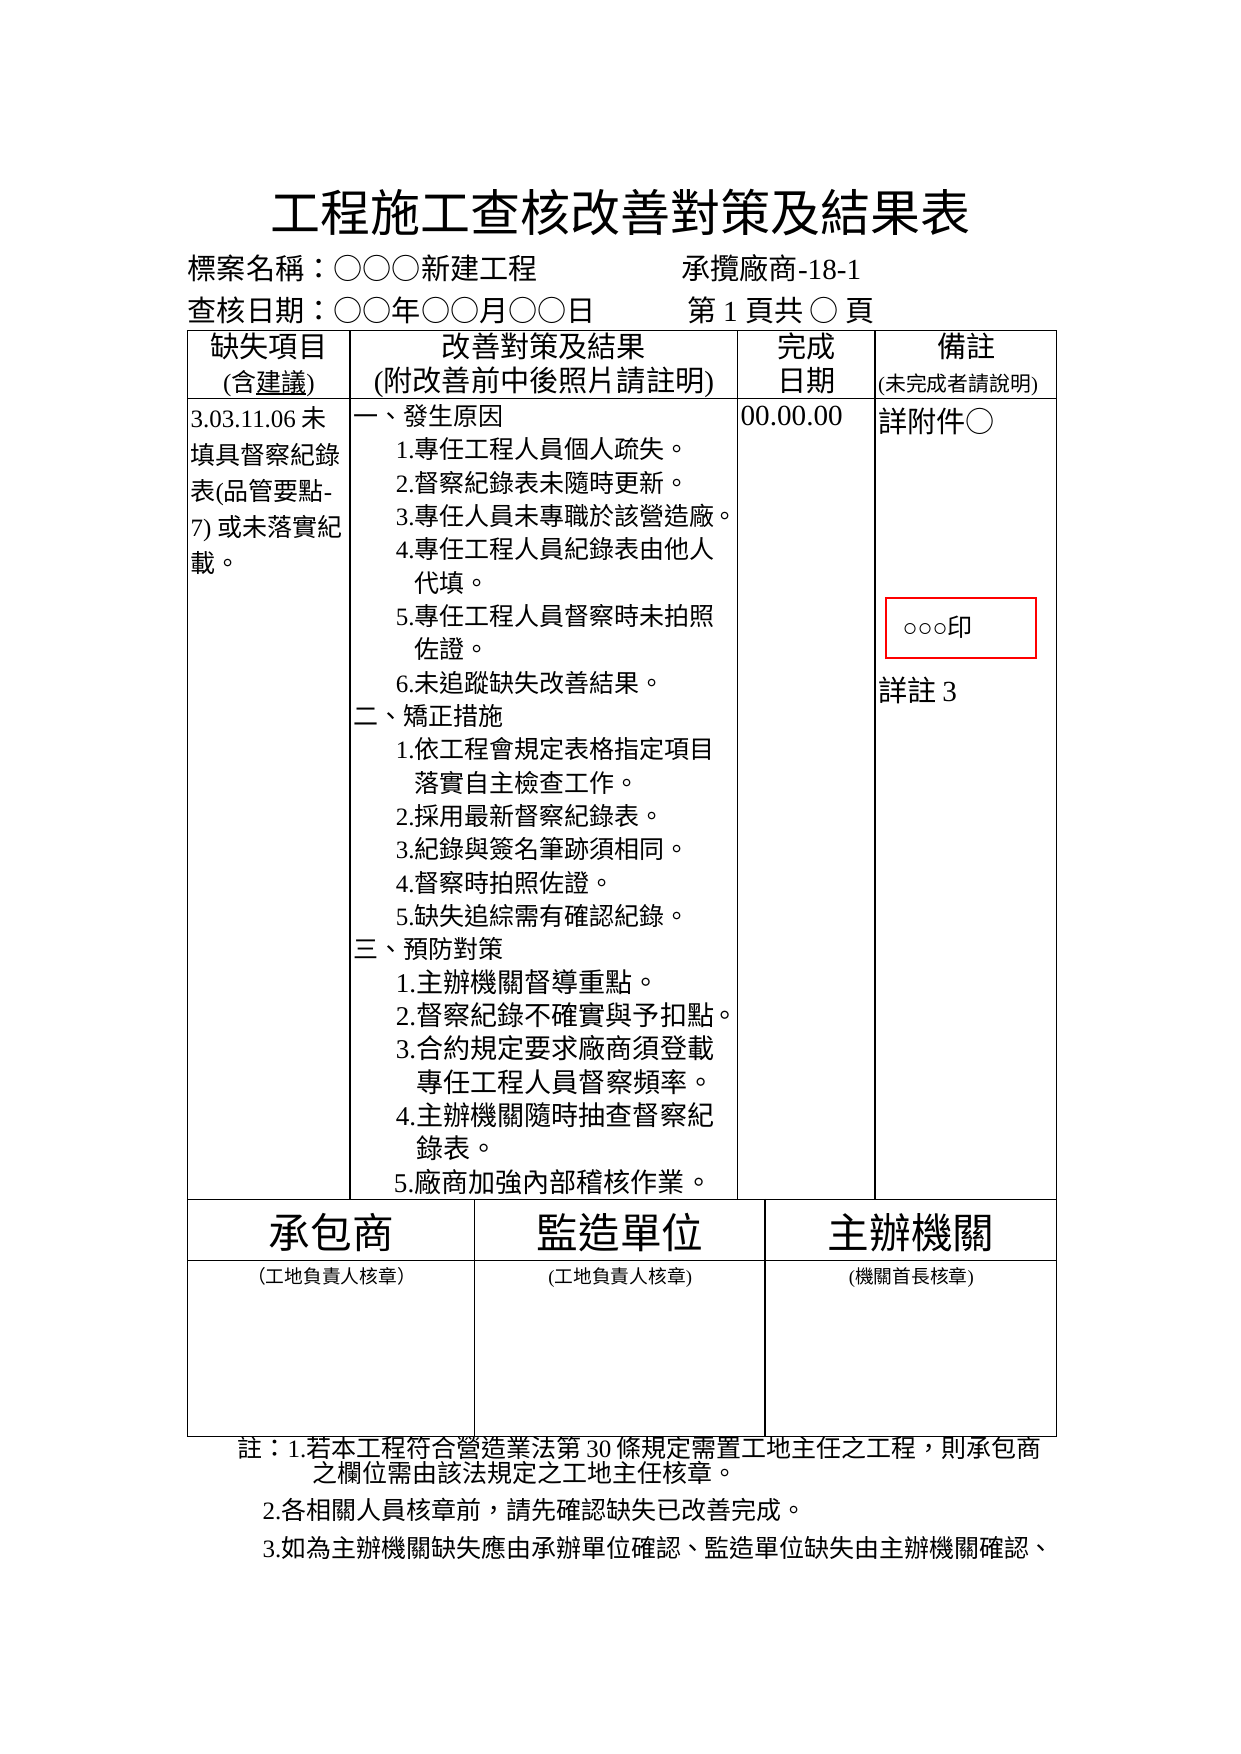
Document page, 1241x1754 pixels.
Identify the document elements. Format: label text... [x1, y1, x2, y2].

table_header 完成 日期 [738, 331, 874, 398]
table_cell 主辦機關 [766, 1200, 1056, 1260]
table_header 備註 (未完成者請說明) [876, 331, 1056, 398]
table_cell (機關首長核章) [766, 1261, 1056, 1436]
table_header 缺失項目 (含建議) [188, 331, 349, 398]
table_cell 承包商 [188, 1200, 474, 1260]
table_cell （工地負責人核章） [188, 1261, 474, 1436]
text 3.如為主辦機關缺失應由承辦單位確認、監造單位缺失由主辦機關確認、 [237, 1537, 1053, 1562]
table_cell 一、發生原因 1.專任工程人員個人疏失。 2.督察紀錄表未隨時更新。 3.專任人員未專職於該營造廠。 4.專任工程人員紀錄表由他人代填。 5.專任工程人員督察時未拍照佐證。 6.未追蹤缺失改善結果。 二、矯正措施 1.依工程會規定表格指定項目落實自主檢查工作。 2.採用最新督察紀錄表。 3.紀錄與簽名筆跡須相同。 4.督察時拍照佐證。 5.缺失追綜需有確認紀錄。 三、預防對策 1.主辦機關督導重點。 2.督察紀錄不確實與予扣點。 3.合約規定要求廠商須登載專任工程人員督察頻率。 4.主辦機關隨時抽查督察紀錄表。 5.廠商加強內部稽核作業。 [351, 399, 737, 1199]
text 2.各相關人員核章前，請先確認缺失已改善完成。 [237, 1499, 1053, 1524]
text 標案名稱：○○○新建工程 承攬廠商-18-1 [187, 246, 1053, 288]
table_cell 3.03.11.06未填具督察紀錄表(品管要點-7) 或未落實紀載。 [188, 399, 349, 1199]
text 工程施工查核改善對策及結果表 [187, 173, 1053, 246]
table_cell 00.00.00 [738, 399, 874, 1199]
text 註：1.若本工程符合營造業法第30條規定需置工地主任之工程，則承包商之欄位需由該法規定之工地主任核章。 [237, 1437, 1053, 1487]
table_cell 詳附件○ 詳註3 [876, 399, 1056, 1199]
table_header 改善對策及結果 (附改善前中後照片請註明) [351, 331, 737, 398]
table_cell 監造單位 [475, 1200, 764, 1260]
table_cell (工地負責人核章) [475, 1261, 764, 1436]
text 查核日期：○○年○○月○○日 第 1 頁共 ○ 頁 [187, 288, 1053, 330]
